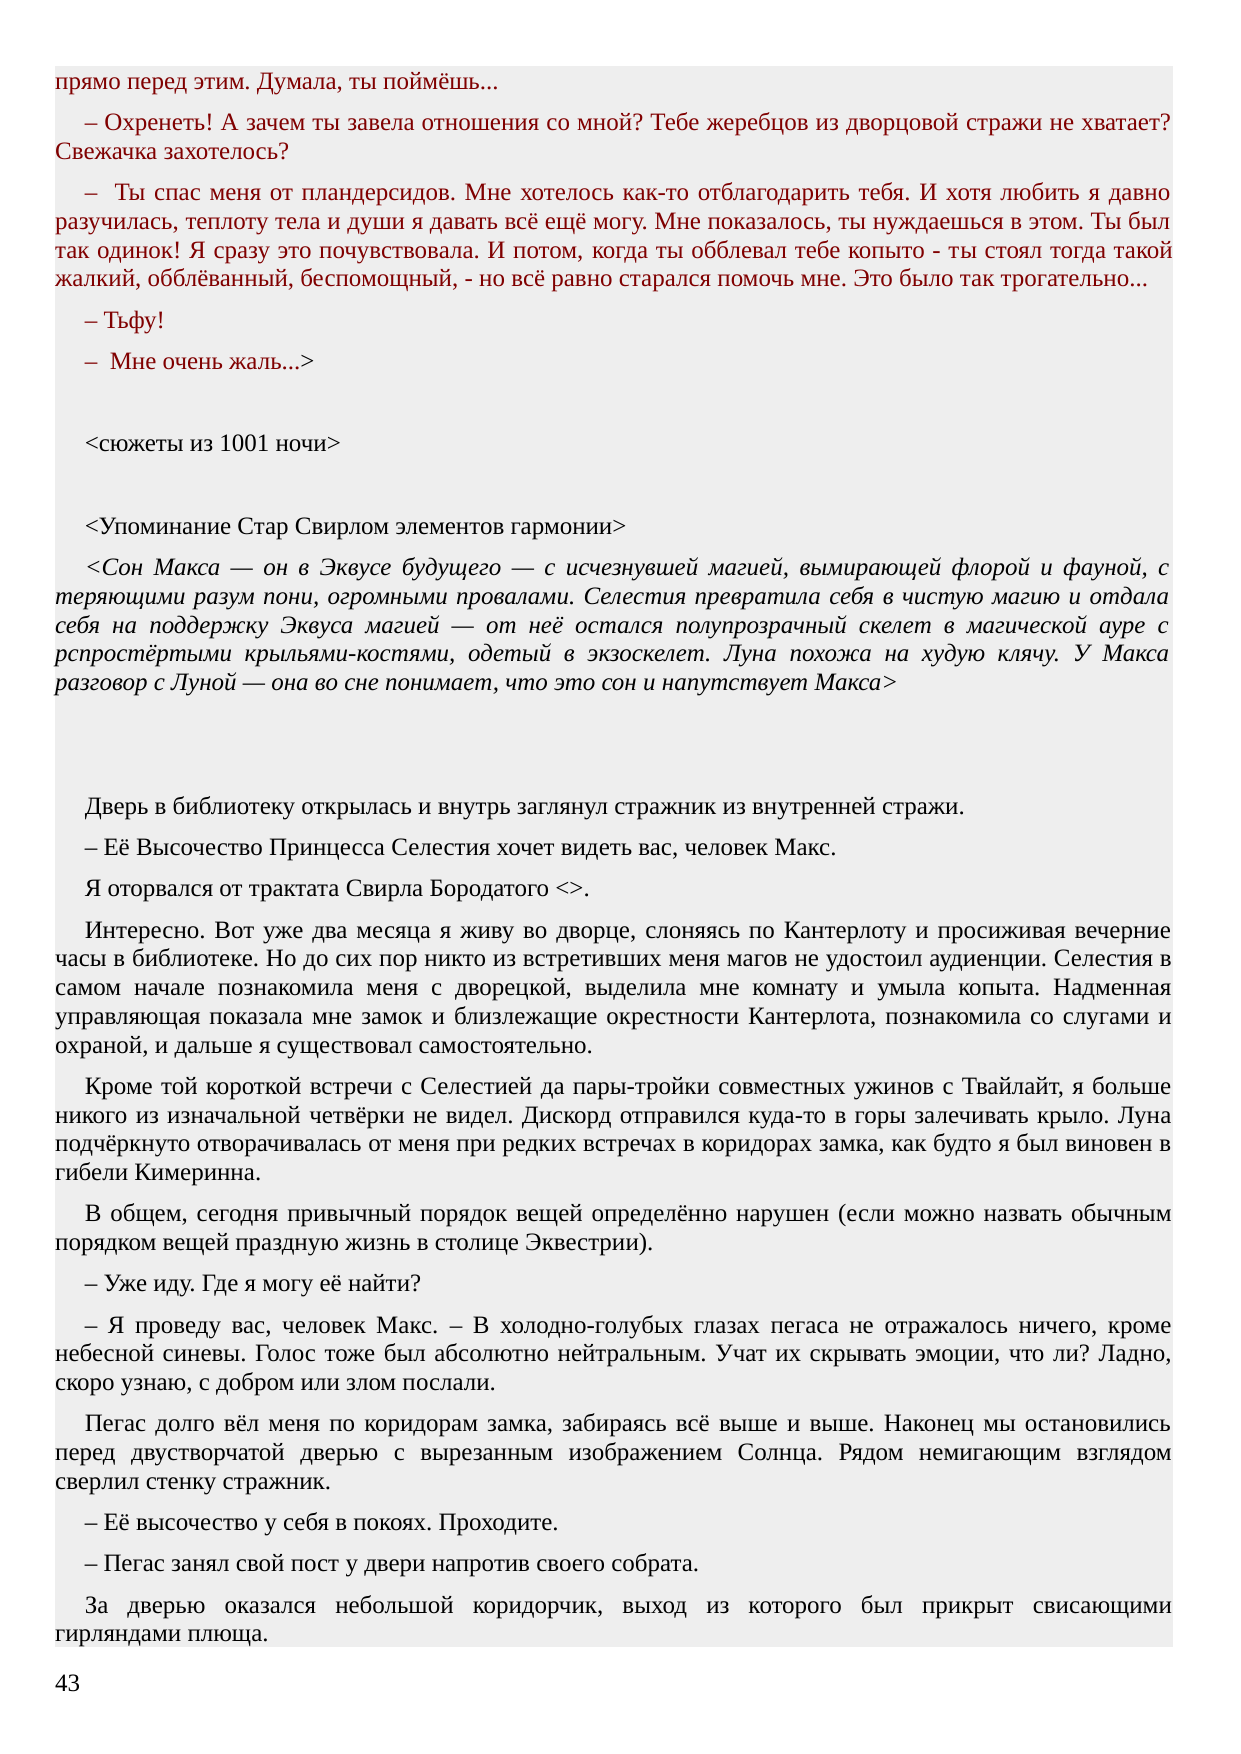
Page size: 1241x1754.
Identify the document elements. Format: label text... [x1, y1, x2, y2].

text – Её высочество у себя в покоях. Проходите. [55, 1507, 1173, 1536]
text – Охренеть! А зачем ты завела отношения со мной? Тебе жеребцов из дворцовой стражи не хватает? Свежачка захотелось? [55, 107, 1173, 165]
text – Тьфу! [55, 305, 1173, 333]
text <Сон Макса — он в Эквусе будущего — с исчезнувшей магией, вымирающей флорой и фауной, с теряющими разум пони, огромными провалами. Селестия превратила себя в чистую магию и отдала себя на поддержку Эквуса магией — от неё остался полупрозрачный скелет в магической ауре с рспростёртыми крыльями-костями, одетый в экзоскелет. Луна похожа на худую клячу. У Макса разговор с Луной — она во сне понимает, что это сон и напутствует Макса> [55, 552, 1173, 696]
text <сюжеты из 1001 ночи> [55, 428, 1173, 457]
text – Ты спас меня от пландерсидов. Мне хотелось как-то отблагодарить тебя. И хотя любить я давно разучилась, теплоту тела и души я давать всё ещё могу. Мне показалось, ты нуждаешься в этом. Ты был так одинок! Я сразу это почувствовала. И потом, когда ты обблевал тебе копыто - ты стоял тогда такой жалкий, обблёванный, беспомощный, - но всё равно старался помочь мне. Это было так трогательно... [55, 177, 1173, 292]
text Интересно. Вот уже два месяца я живу во дворце, слоняясь по Кантерлоту и просиживая вечерние часы в библиотеке. Но до сих пор никто из встретивших меня магов не удостоил аудиенции. Селестия в самом начале познакомила меня с дворецкой, выделила мне комнату и умыла копыта. Надменная управляющая показала мне замок и близлежащие окрестности Кантерлота, познакомила со слугами и охраной, и дальше я существовал самостоятельно. [55, 915, 1173, 1058]
text Дверь в библиотеку открылась и внутрь заглянул стражник из внутренней стражи. [55, 791, 1173, 820]
text Пегас долго вёл меня по коридорам замка, забираясь всё выше и выше. Наконец мы остановились перед двустворчатой дверью с вырезанным изображением Солнца. Рядом немигающим взглядом сверлил стенку стражник. [55, 1408, 1173, 1495]
text Я оторвался от трактата Свирла Бородатого <>. [55, 873, 1173, 902]
text – Я проведу вас, человек Макс. – В холодно-голубых глазах пегаса не отражалось ничего, кроме небесной синевы. Голос тоже был абсолютно нейтральным. Учат их скрывать эмоции, что ли? Ладно, скоро узнаю, с добром или злом послали. [55, 1310, 1173, 1396]
text – Мне очень жаль...> [55, 346, 1173, 375]
text <Упоминание Стар Свирлом элементов гармонии> [55, 511, 1173, 540]
text прямо перед этим. Думала, ты поймёшь... [55, 66, 1173, 95]
text В общем, сегодня привычный порядок вещей определённо нарушен (если можно назвать обычным порядком вещей праздную жизнь в столице Эквестрии). [55, 1198, 1173, 1256]
text – Её Высочество Принцесса Селестия хочет видеть вас, человек Макс. [55, 832, 1173, 861]
text – Уже иду. Где я могу её найти? [55, 1268, 1173, 1297]
text Кроме той короткой встречи с Селестией да пары-тройки совместных ужинов с Твайлайт, я больше никого из изначальной четвёрки не видел. Дискорд отправился куда-то в горы залечивать крыло. Луна подчёркнуто отворачивалась от меня при редких встречах в коридорах замка, как будто я был виновен в гибели Кимеринна. [55, 1071, 1173, 1186]
text За дверью оказался небольшой коридорчик, выход из которого был прикрыт свисающими гирляндами плюща. [55, 1590, 1173, 1647]
text – Пегас занял свой пост у двери напротив своего собрата. [55, 1548, 1173, 1577]
